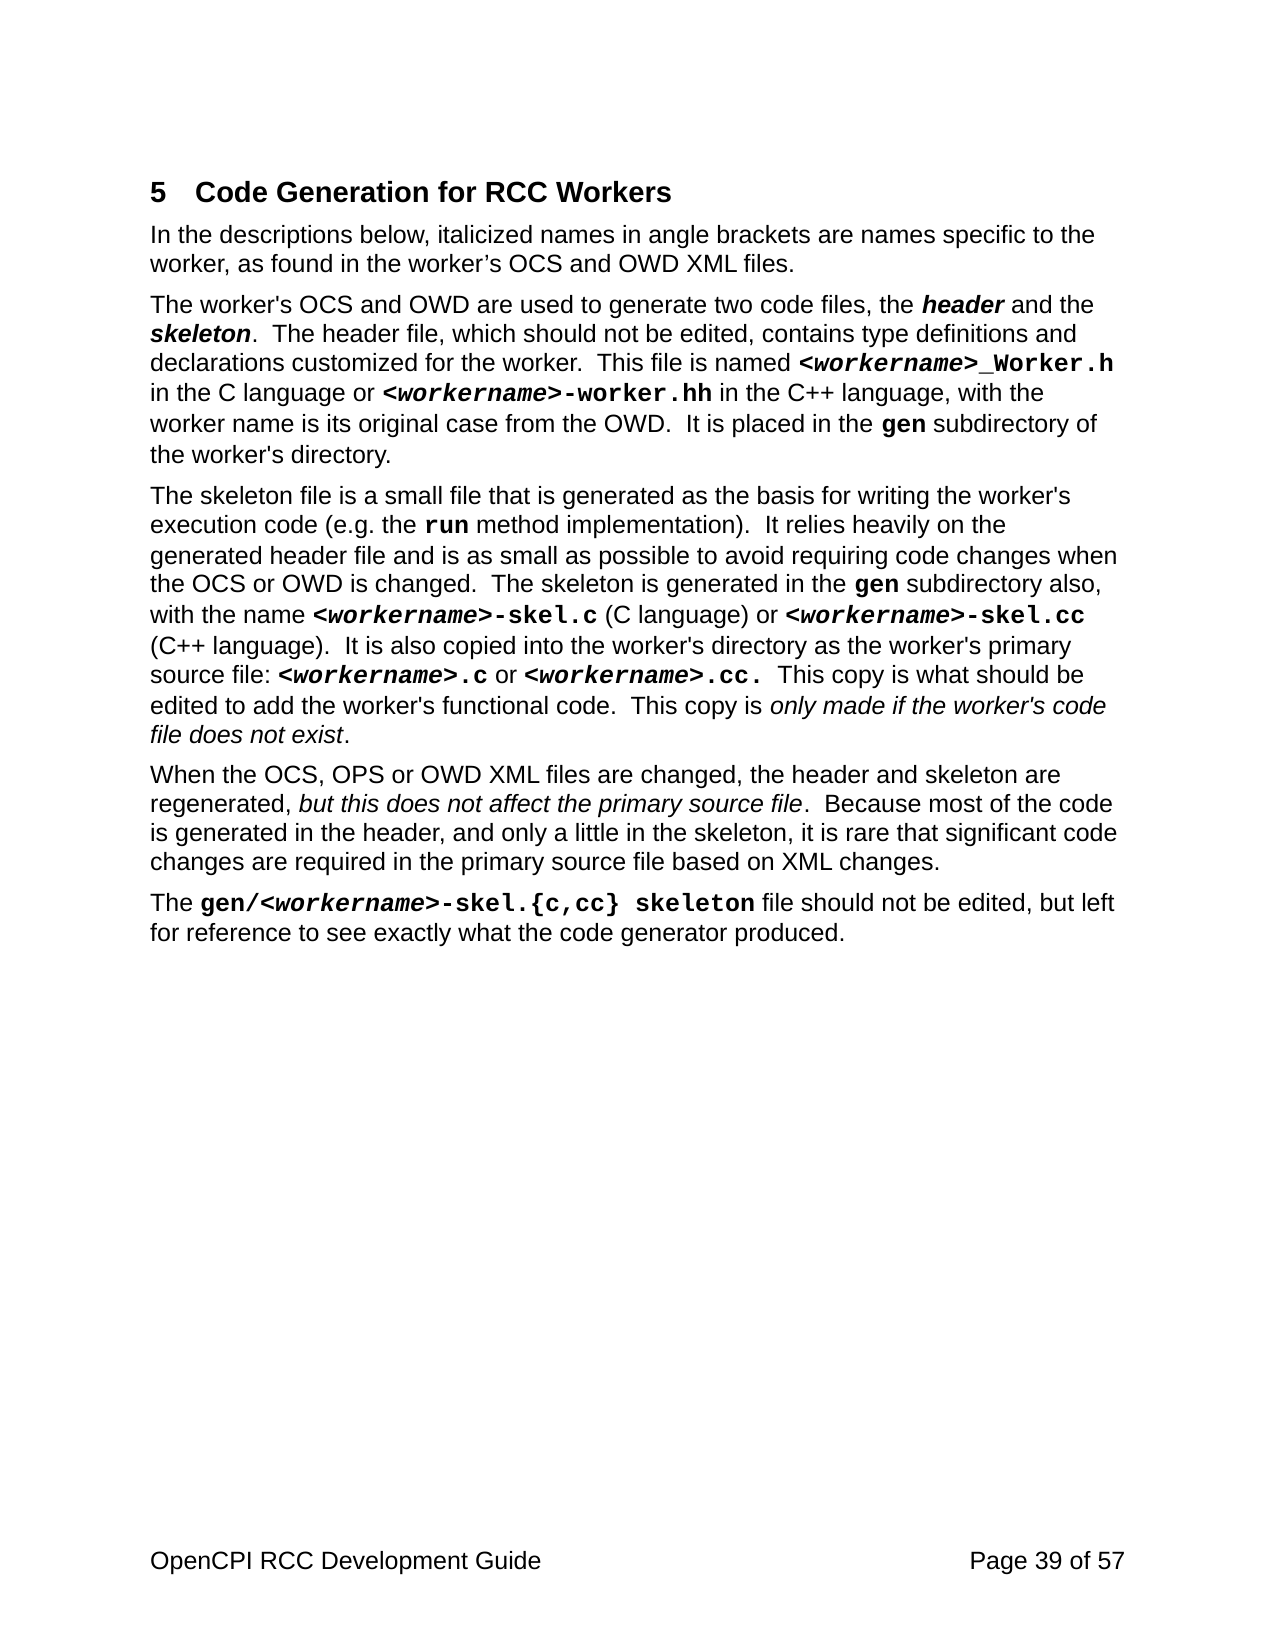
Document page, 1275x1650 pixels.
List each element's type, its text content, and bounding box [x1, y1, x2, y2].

text In the descriptions below, italicized names in angle brackets are names specific to the worker, as found in the worker’s OCS and OWD XML files. [150, 221, 1125, 278]
subtitle Code Generation for RCC Workers [150, 175, 1125, 208]
text The worker's OCS and OWD are used to generate two code files, the header and the skeleton. The header file, which should not be edited, contains type definitions and declarations customized for the worker. This file is named <workername>_Worker.h in the C language or <workername>-worker.hh in the C++ language, with the worker name is its original case from the OWD. It is placed in the gen subdirectory of the worker's directory. [150, 290, 1125, 469]
text The skeleton file is a small file that is generated as the basis for writing the worker's execution code (e.g. the run method implementation). It relies heavily on the generated header file and is as small as possible to avoid requiring code changes when the OCS or OWD is changed. The skeleton is generated in the gen subdirectory also, with the name <workername>-skel.c (C language) or <workername>-skel.cc (C++ language). It is also copied into the worker's directory as the worker's primary source file: <workername>.c or <workername>.cc. This copy is what should be edited to add the worker's functional code. This copy is only made if the worker's code file does not exist. [150, 481, 1125, 748]
text When the OCS, OPS or OWD XML files are changed, the header and skeleton are regenerated, but this does not affect the primary source file. Because most of the code is generated in the header, and only a little in the skeleton, it is rare that significant code changes are required in the primary source file based on XML changes. [150, 761, 1125, 876]
text The gen/<workername>-skel.{c,cc} skeleton file should not be edited, but left for reference to see exactly what the code generator produced. [150, 887, 1125, 947]
